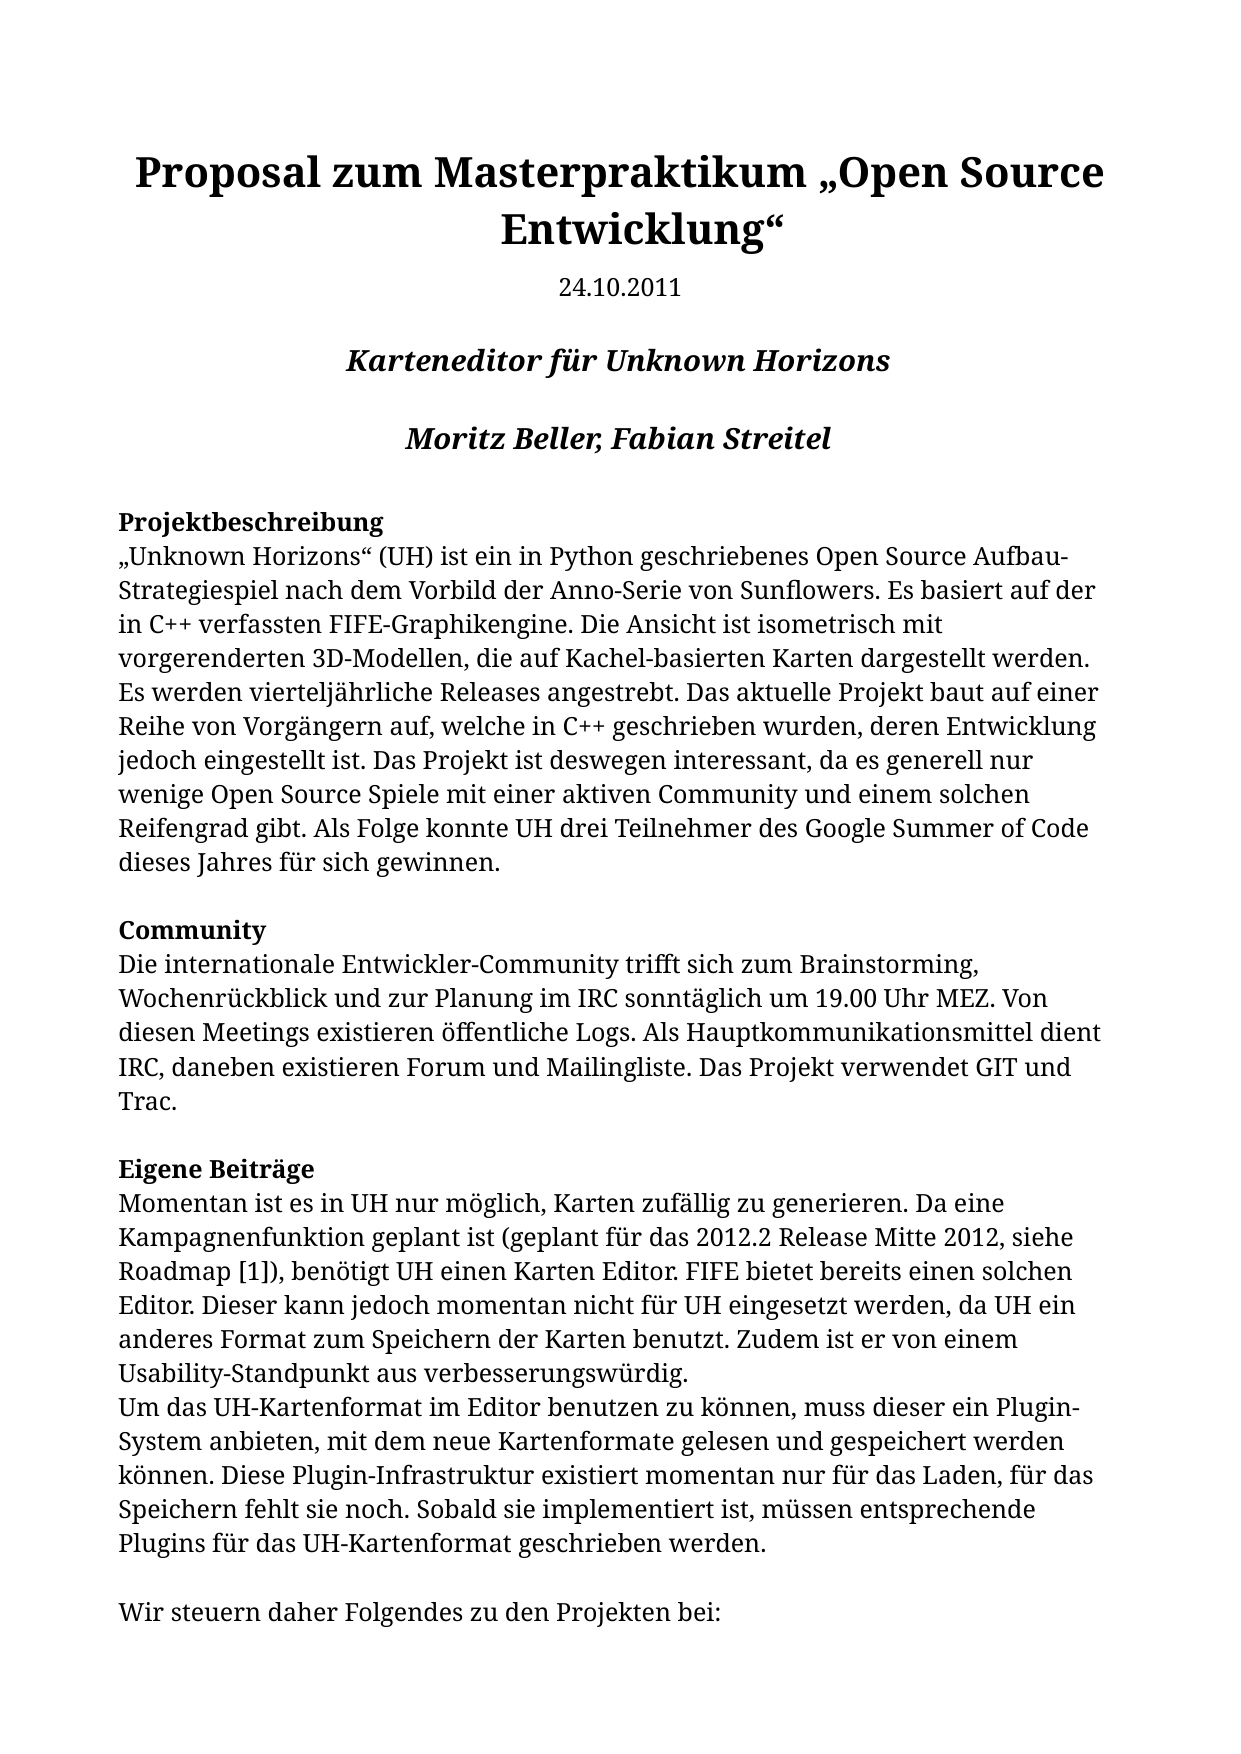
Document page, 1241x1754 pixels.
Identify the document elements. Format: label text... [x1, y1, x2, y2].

text Eigene Beiträge [118, 1151, 1122, 1185]
text Projektbeschreibung [118, 504, 1122, 538]
subtitle Karteneditor für Unknown Horizons [118, 341, 1122, 380]
text „Unknown Horizons“ (UH) ist ein in Python geschriebenes Open Source Aufbau-Strategiespiel nach dem Vorbild der Anno-Serie von Sunflowers. Es basiert auf der in C++ verfassten FIFE-Graphikengine. Die Ansicht ist isometrisch mit vorgerenderten 3D-Modellen, die auf Kachel-basierten Karten dargestellt werden. Es werden vierteljährliche Releases angestrebt. Das aktuelle Projekt baut auf einer Reihe von Vorgängern auf, welche in C++ geschrieben wurden, deren Entwicklung jedoch eingestellt ist. Das Projekt ist deswegen interessant, da es generell nur wenige Open Source Spiele mit einer aktiven Community und einem solchen Reifengrad gibt. Als Folge konnte UH drei Teilnehmer des Google Summer of Code dieses Jahres für sich gewinnen. [118, 538, 1122, 879]
subtitle Moritz Beller, Fabian Streitel [118, 418, 1122, 458]
subtitle Proposal zum Masterpraktikum „Open Source Entwicklung“ [118, 143, 1122, 257]
text Community [118, 913, 1122, 947]
text Momentan ist es in UH nur möglich, Karten zufällig zu generieren. Da eine Kampagnenfunktion geplant ist (geplant für das 2012.2 Release Mitte 2012, siehe Roadmap [1]), benötigt UH einen Karten Editor. FIFE bietet bereits einen solchen Editor. Dieser kann jedoch momentan nicht für UH eingesetzt werden, da UH ein anderes Format zum Speichern der Karten benutzt. Zudem ist er von einem Usability-Standpunkt aus verbesserungswürdig. [118, 1185, 1122, 1390]
text 24.10.2011 [118, 269, 1122, 303]
text Wir steuern daher Folgendes zu den Projekten bei: [118, 1594, 1122, 1628]
text Die internationale Entwickler-Community trifft sich zum Brainstorming, Wochenrückblick und zur Planung im IRC sonntäglich um 19.00 Uhr MEZ. Von diesen Meetings existieren öffentliche Logs. Als Hauptkommunikationsmittel dient IRC, daneben existieren Forum und Mailingliste. Das Projekt verwendet GIT und Trac. [118, 947, 1122, 1117]
text Um das UH-Kartenformat im Editor benutzen zu können, muss dieser ein Plugin-System anbieten, mit dem neue Kartenformate gelesen und gespeichert werden können. Diese Plugin-Infrastruktur existiert momentan nur für das Laden, für das Speichern fehlt sie noch. Sobald sie implementiert ist, müssen entsprechende Plugins für das UH-Kartenformat geschrieben werden. [118, 1390, 1122, 1560]
